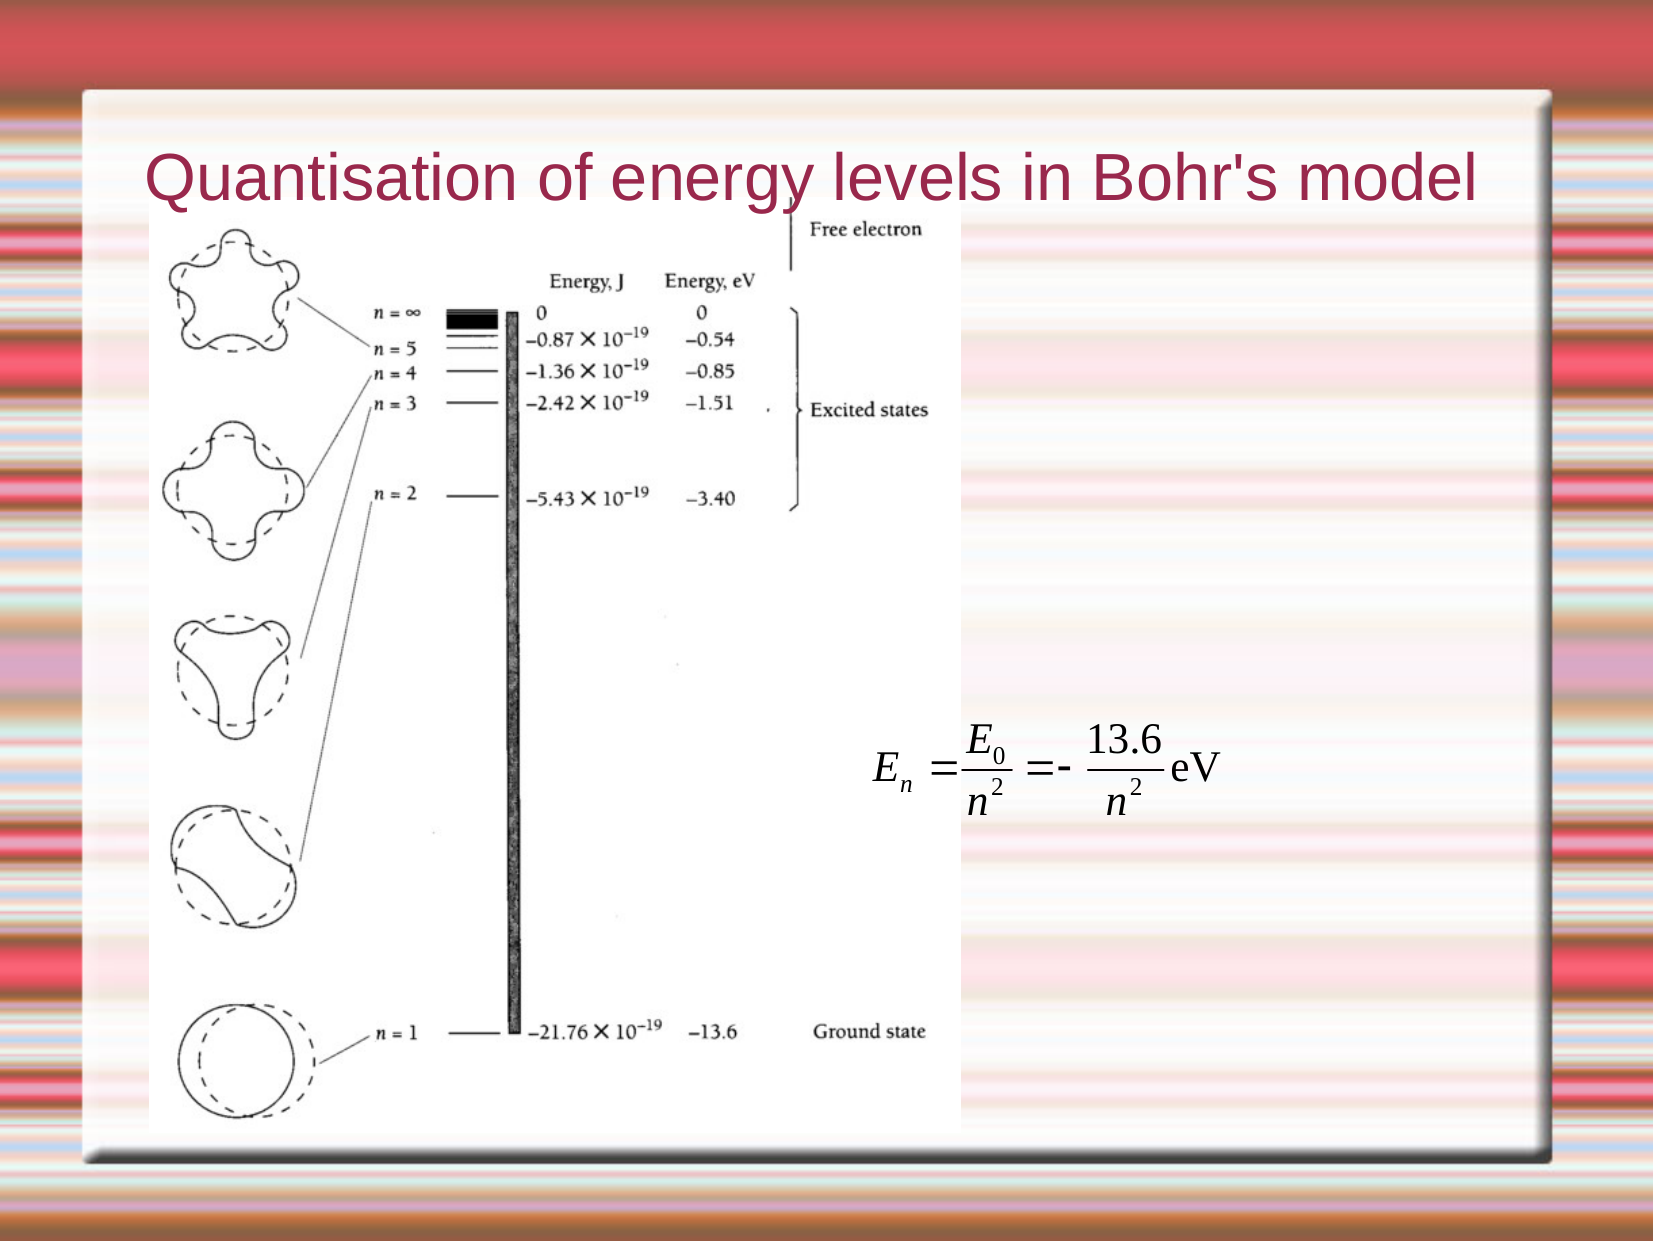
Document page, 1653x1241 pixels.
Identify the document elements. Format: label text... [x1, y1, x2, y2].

picture [0, 0, 1653, 1241]
title Quantisation of energy levels in Bohr's model [109, 120, 1516, 236]
chart [864, 711, 1231, 826]
